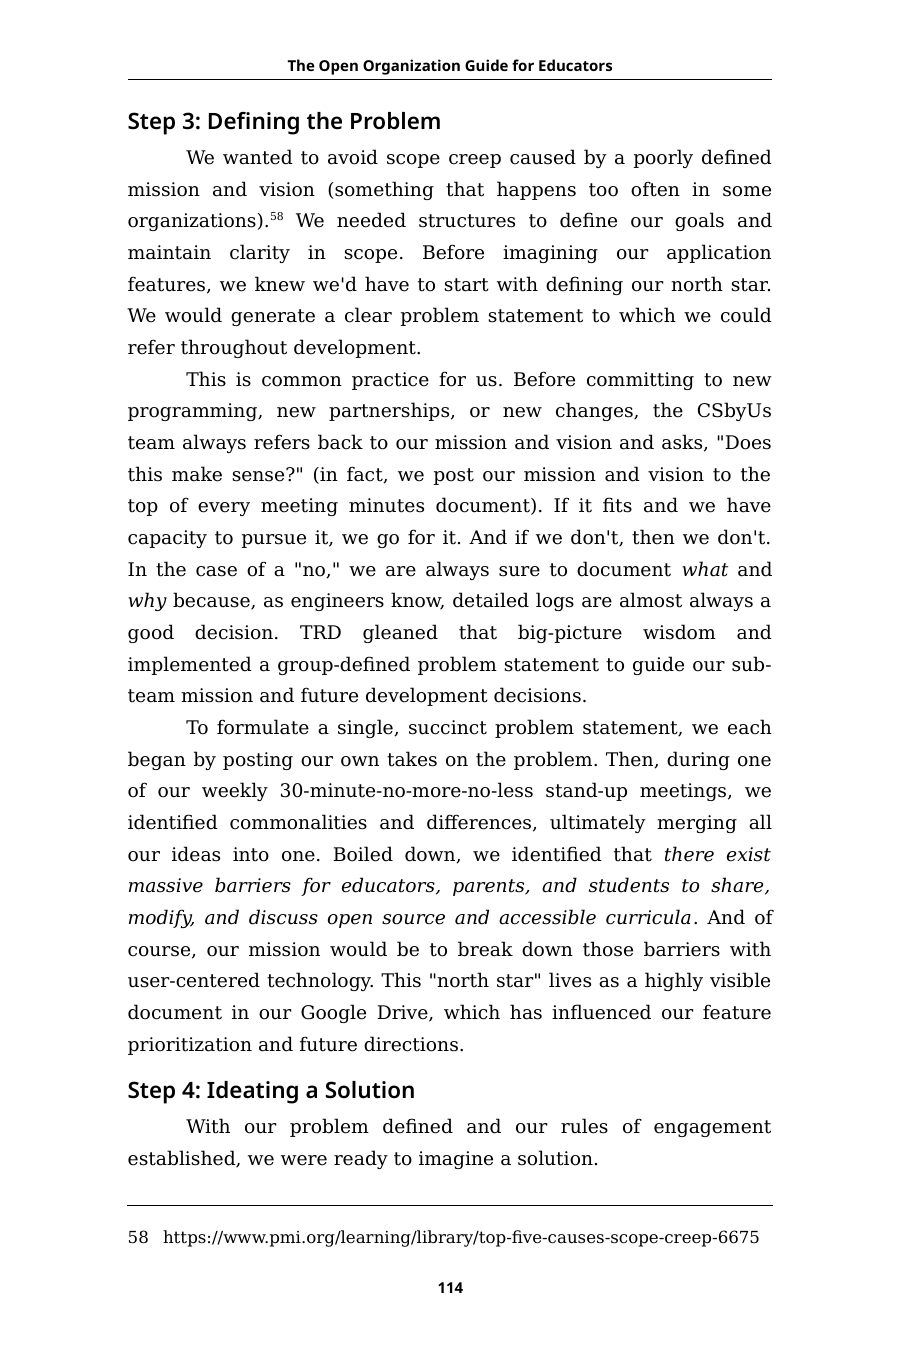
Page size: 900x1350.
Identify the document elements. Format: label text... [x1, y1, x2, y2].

text https://www.pmi.org/learning/library/top-five-causes-scope-creep-6675 [127, 1228, 772, 1247]
text With our problem defined and our rules of engagement established, we were ready to imagine a solution. [127, 1116, 772, 1170]
text This is common practice for us. Before committing to new programming, new partnerships, or new changes, the CSbyUs team always refers back to our mission and vision and asks, "Does this make sense?" (in fact, we post our mission and vision to the top of every meeting minutes document). If it fits and we have capacity to pursue it, we go for it. And if we don't, then we don't. In the case of a "no," we are always sure to document what and why because, as engineers know, detailed logs are almost always a good decision. TRD gleaned that big-picture wisdom and implemented a group-defined problem statement to guide our sub-team mission and future development decisions. [127, 369, 772, 707]
text To formulate a single, succinct problem statement, we each began by posting our own takes on the problem. Then, during one of our weekly 30-minute-no-more-no-less stand-up meetings, we identified commonalities and differences, ultimately merging all our ideas into one. Boiled down, we identified that there exist massive barriers for educators, parents, and students to share, modify, and discuss open source and accessible curricula. And of course, our mission would be to break down those barriers with user-centered technology. This "north star" lives as a highly visible document in our Google Drive, which has influenced our feature prioritization and future directions. [127, 717, 772, 1056]
subtitle Step 3: Defining the Problem [127, 109, 772, 135]
subtitle Step 4: Ideating a Solution [127, 1078, 772, 1104]
text We wanted to avoid scope creep caused by a poorly defined mission and vision (something that happens too often in some organizations). We needed structures to define our goals and maintain clarity in scope. Before imagining our application features, we knew we'd have to start with defining our north star. We would generate a clear problem statement to which we could refer throughout development. [127, 147, 772, 359]
